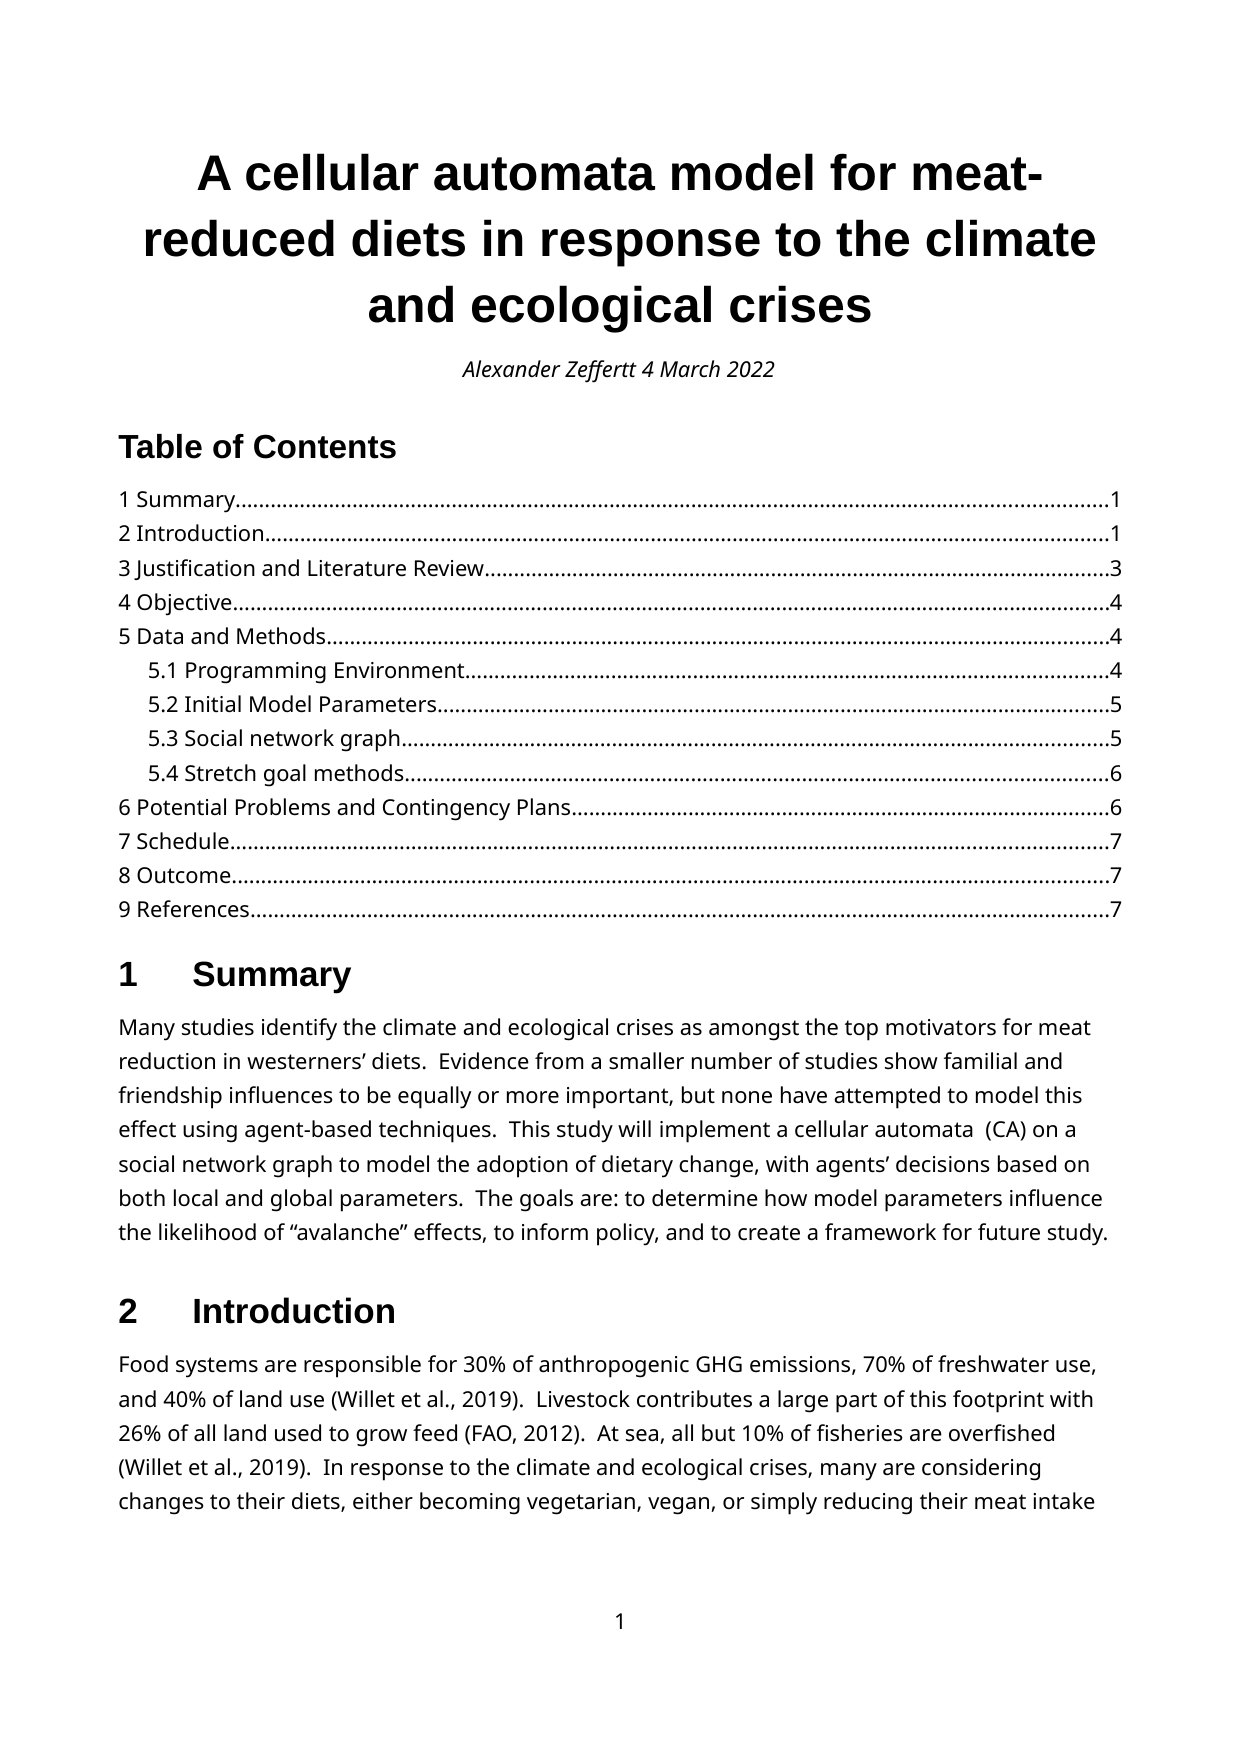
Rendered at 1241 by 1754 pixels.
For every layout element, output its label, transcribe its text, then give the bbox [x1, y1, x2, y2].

text 6 Potential Problems and Contingency Plans 6 [118, 792, 1122, 821]
text 5.4 Stretch goal methods 6 [148, 757, 1122, 787]
title A cellular automata model for meat-reduced diets in response to the climate and ecological crises [118, 143, 1122, 333]
text Many studies identify the climate and ecological crises as amongst the top motivators for meat reduction in westerners’ diets. Evidence from a smaller number of studies show familial and friendship influences to be equally or more important, but none have attempted to model this effect using agent-based techniques. This study will implement a cellular automata (CA) on a social network graph to model the adoption of dietary change, with agents’ decisions based on both local and global parameters. The goals are: to determine how model parameters influence the likelihood of “avalanche” effects, to inform policy, and to create a framework for future study. [118, 1012, 1122, 1247]
subtitle Introduction [118, 1291, 1122, 1331]
text 7 Schedule 7 [118, 826, 1122, 856]
text 2 Introduction 1 [118, 518, 1122, 548]
text 5 Data and Methods 4 [118, 621, 1122, 651]
text 3 Justification and Literature Review 3 [118, 552, 1122, 582]
subtitle Table of Contents [118, 427, 1122, 466]
text 4 Objective 4 [118, 587, 1122, 616]
text Alexander Zeffertt 4 March 2022 [118, 354, 1122, 383]
text 8 Outcome 7 [118, 860, 1122, 890]
text 5.1 Programming Environment 4 [148, 655, 1122, 685]
text 5.3 Social network graph 5 [148, 723, 1122, 753]
subtitle Summary [118, 953, 1122, 993]
text 1 Summary 1 [118, 484, 1122, 514]
text 5.2 Initial Model Parameters 5 [148, 689, 1122, 719]
text Food systems are responsible for 30% of anthropogenic GHG emissions, 70% of freshwater use, and 40% of land use (Willet et al., 2019). Livestock contributes a large part of this footprint with 26% of all land used to grow feed (FAO, 2012). At sea, all but 10% of fisheries are overfished (Willet et al., 2019). In response to the climate and ecological crises, many are considering changes to their diets, either becoming vegetarian, vegan, or simply reducing their meat intake [118, 1349, 1122, 1516]
text 9 References 7 [118, 894, 1122, 924]
